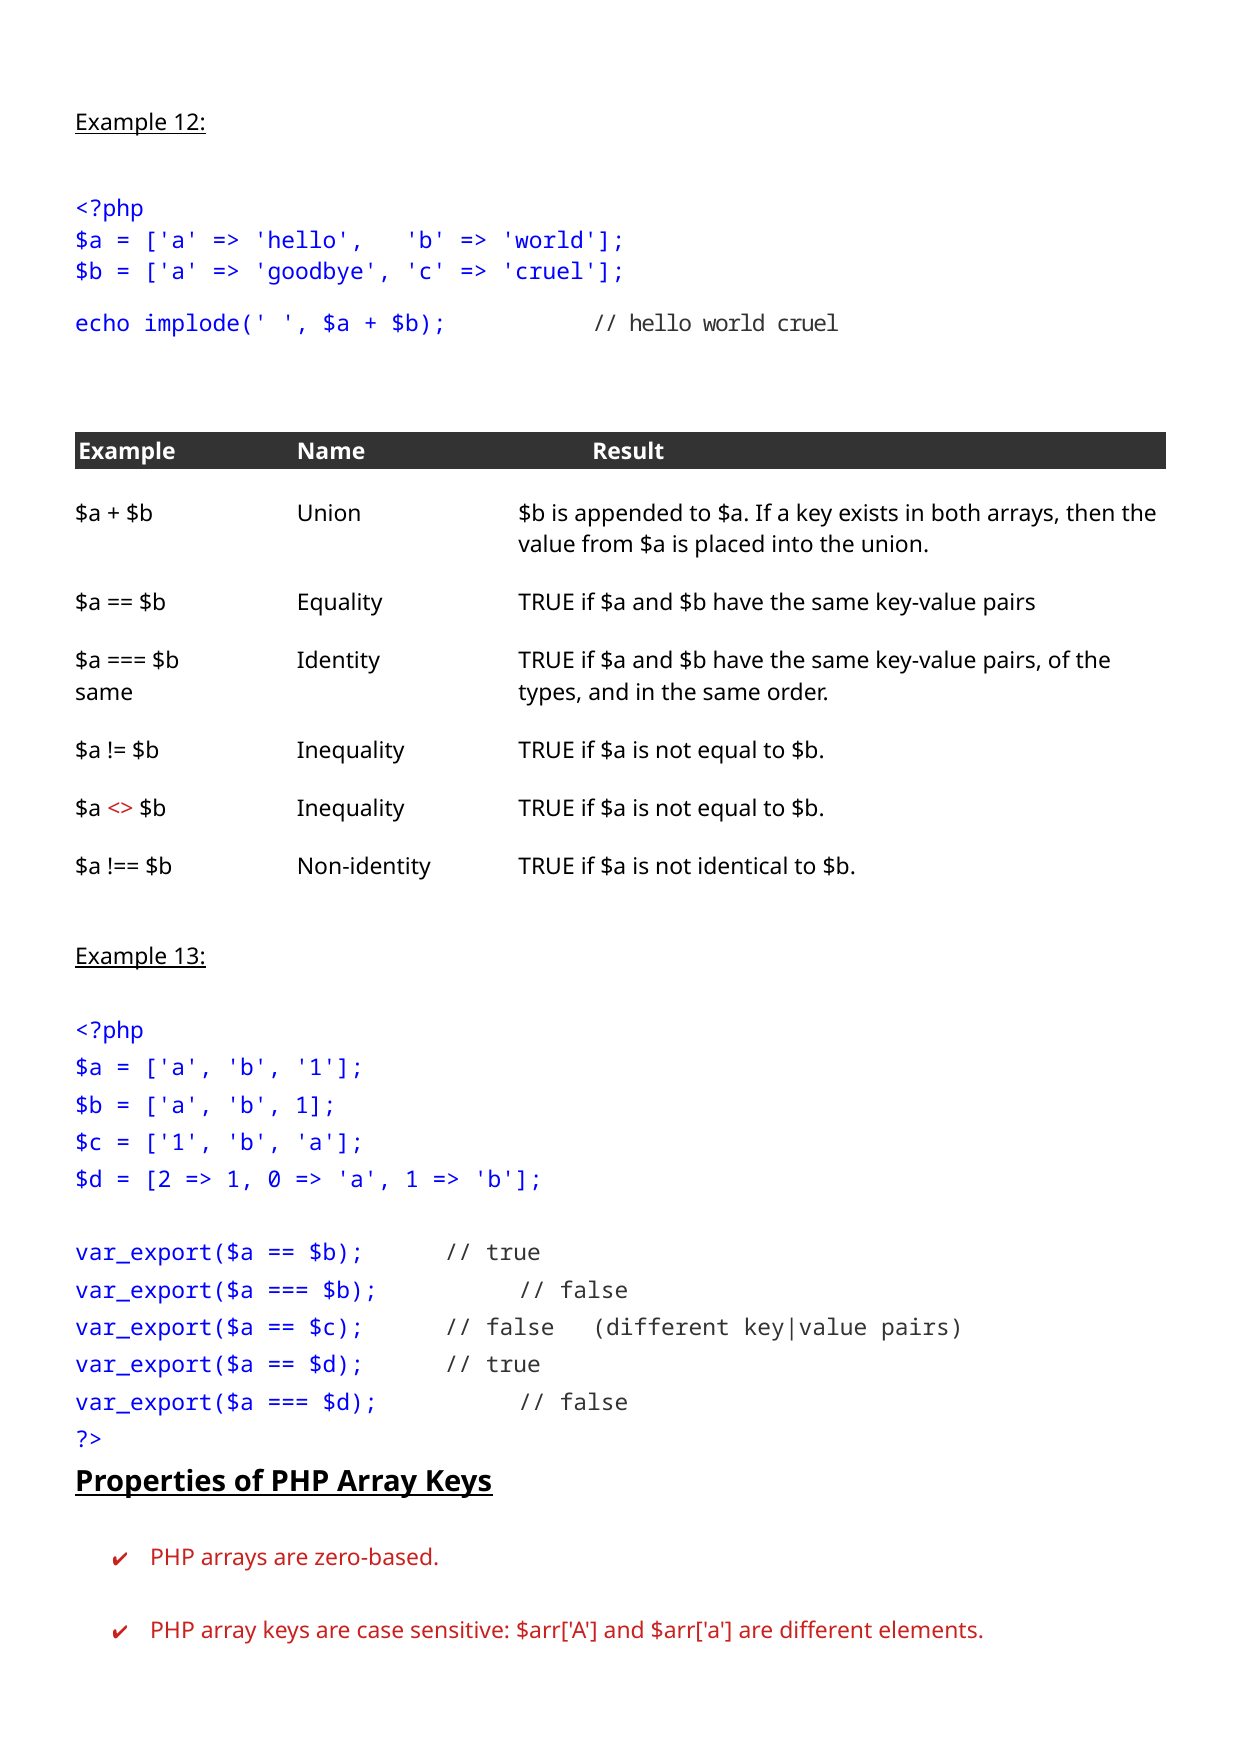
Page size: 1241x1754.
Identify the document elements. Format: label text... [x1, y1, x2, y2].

text Properties of PHP Array Keys [75, 1460, 1166, 1500]
text echo implode(' ', $a + $b); // hello world cruel [75, 307, 1166, 338]
text Example Name Result [75, 432, 1166, 469]
text Example 12: [75, 106, 1166, 137]
text $a = ['a', 'b', '1']; [75, 1051, 1166, 1083]
list PHP array keys are case sensitive: $arr['A'] and $arr['a'] are different elements. [112, 1614, 1166, 1645]
text var_export($a === $d); // false [75, 1385, 1166, 1417]
text $a === $b Identity TRUE if $a and $b have the same key-value pairs, of the same types, and in the same order. [75, 644, 1166, 707]
text $a + $b Union $b is appended to $a. If a key exists in both arrays, then the value from $a is placed into the union. [75, 496, 1166, 559]
text var_export($a == $b); // true [75, 1236, 1166, 1267]
text $b = ['a' => 'goodbye', 'c' => 'cruel']; [75, 255, 1166, 286]
text $d = [2 => 1, 0 => 'a', 1 => 'b']; [75, 1163, 1166, 1194]
text $b = ['a', 'b', 1]; [75, 1089, 1166, 1120]
text ?> [75, 1423, 1166, 1454]
text var_export($a == $c); // false (different key|value pairs) [75, 1311, 1166, 1342]
text <?php [75, 1014, 1166, 1045]
text $a <> $b Inequality TRUE if $a is not equal to $b. [75, 792, 1166, 823]
text Example 13: [75, 939, 1166, 971]
text $c = ['1', 'b', 'a']; [75, 1126, 1166, 1157]
text <?php [75, 192, 1166, 224]
text $a !== $b Non-identity TRUE if $a is not identical to $b. [75, 850, 1166, 881]
text $a != $b Inequality TRUE if $a is not equal to $b. [75, 734, 1166, 765]
text var_export($a === $b); // false [75, 1273, 1166, 1305]
list PHP arrays are zero-based. [112, 1541, 1166, 1572]
text var_export($a == $d); // true [75, 1348, 1166, 1379]
text $a == $b Equality TRUE if $a and $b have the same key-value pairs [75, 586, 1166, 617]
text $a = ['a' => 'hello', 'b' => 'world']; [75, 224, 1166, 255]
